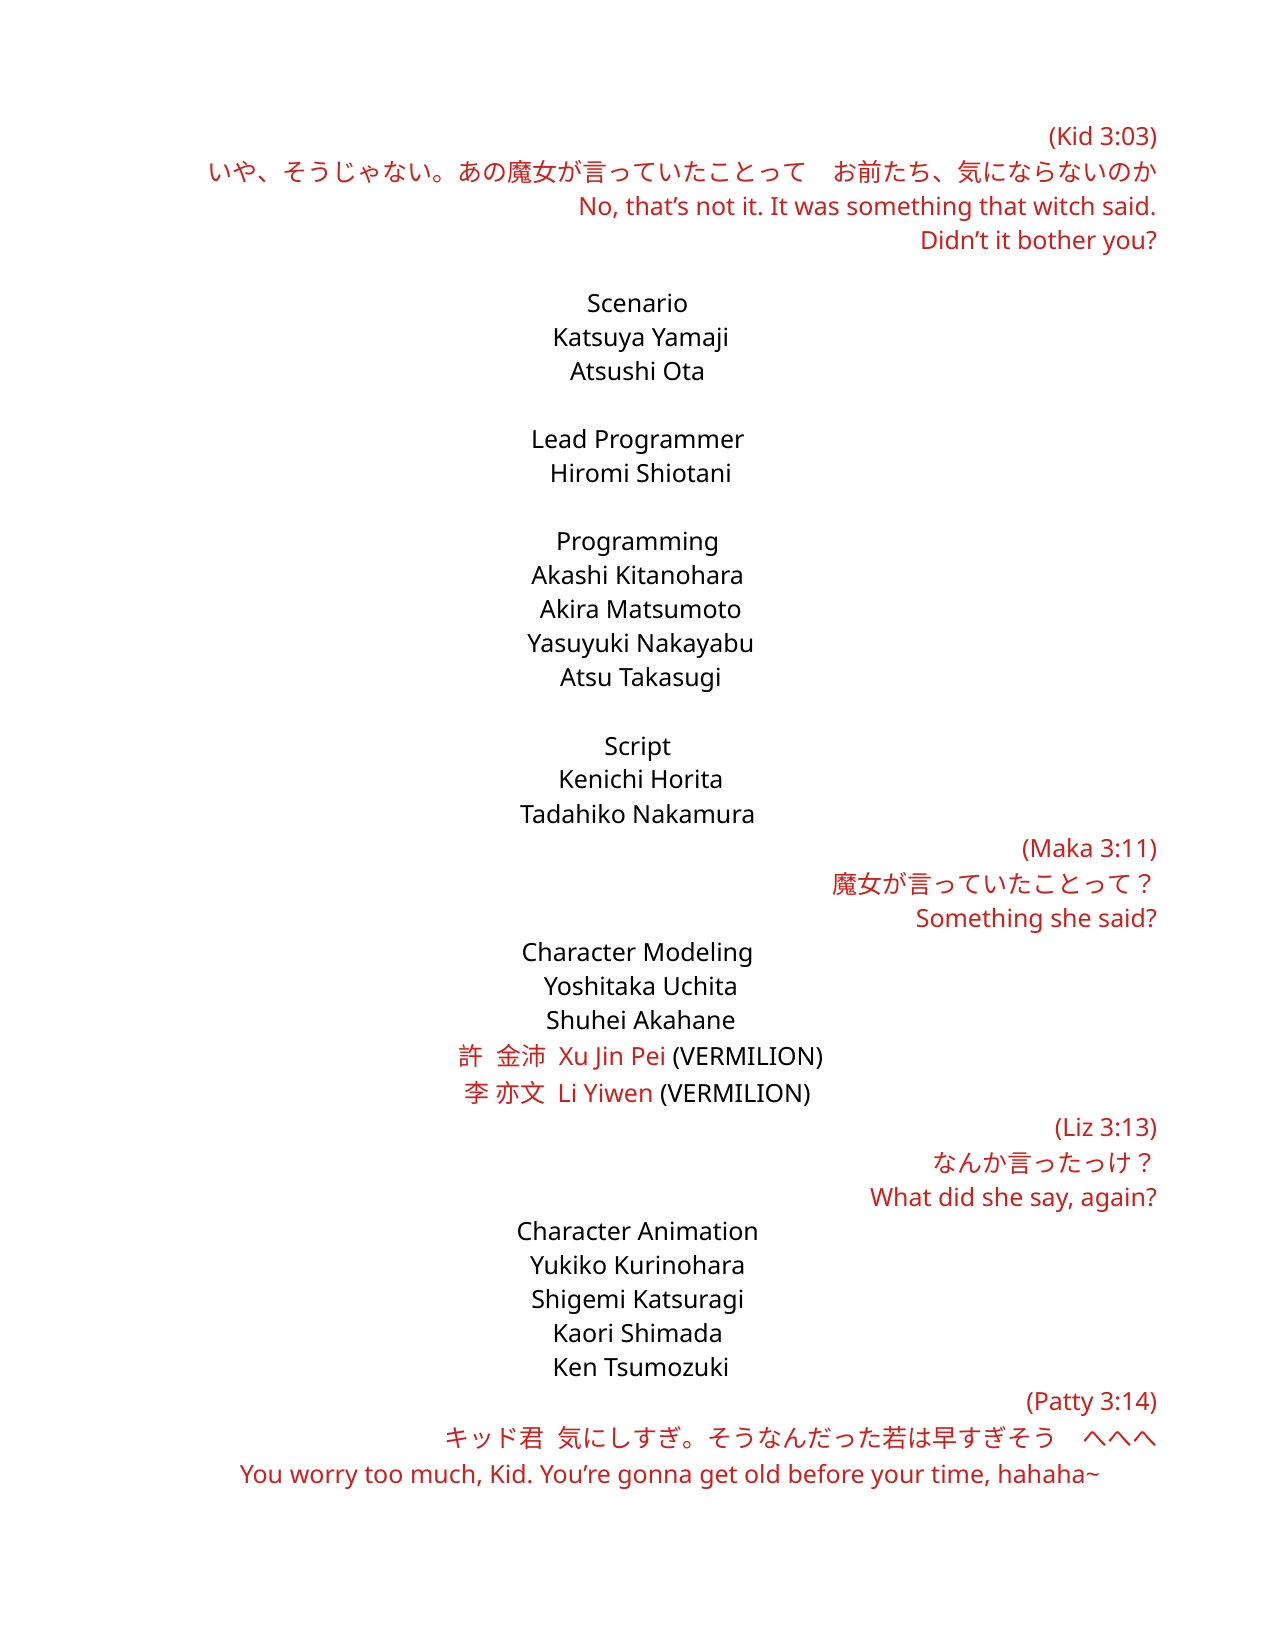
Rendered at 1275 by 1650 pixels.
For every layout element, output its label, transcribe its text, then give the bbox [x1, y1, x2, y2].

text Akira Matsumoto [118, 592, 1157, 626]
text You worry too much, Kid. You’re gonna get old before your time, hahaha~ [118, 1454, 1157, 1491]
text Hiromi Shiotani [118, 456, 1157, 490]
text Yasuyuki Nakayabu [118, 626, 1157, 660]
text Didn’t it bother you? [118, 222, 1157, 257]
text なんか言ったっけ？ [118, 1143, 1157, 1180]
text Lead Programmer [118, 422, 1157, 456]
text Atsu Takasugi [118, 660, 1157, 694]
text 魔女が言っていたことって？ [118, 864, 1157, 901]
text Programming [118, 524, 1157, 558]
text Character Animation [118, 1214, 1157, 1248]
text Something she said? [118, 901, 1157, 935]
text Tadahiko Nakamura [118, 796, 1157, 830]
text Ken Tsumozuki [118, 1350, 1157, 1384]
text What did she say, again? [118, 1180, 1157, 1214]
text (Patty 3:14) [118, 1384, 1157, 1418]
text Scenario [118, 285, 1157, 319]
text キッド君 気にしすぎ。そうなんだった若は早すぎそう へへへ [118, 1418, 1157, 1454]
text Yoshitaka Uchita [118, 969, 1157, 1003]
text Shigemi Katsuragi [118, 1282, 1157, 1316]
text (Liz 3:13) [118, 1109, 1157, 1143]
text Script [118, 728, 1157, 762]
text いや、そうじゃない。あの魔女が言っていたことって お前たち、気にならないのか [118, 152, 1157, 188]
text (Kid 3:03) [118, 118, 1157, 152]
text Akashi Kitanohara [118, 558, 1157, 592]
text Yukiko Kurinohara [118, 1248, 1157, 1282]
text No, that’s not it. It was something that witch said. [118, 188, 1157, 222]
text Kenichi Horita [118, 762, 1157, 796]
text (Maka 3:11) [118, 830, 1157, 864]
text Character Modeling [118, 935, 1157, 969]
text 許 金沛 Xu Jin Pei (VERMILION) [118, 1037, 1157, 1073]
text Shuhei Akahane [118, 1003, 1157, 1037]
text Katsuya Yamaji [118, 319, 1157, 353]
text Kaori Shimada [118, 1316, 1157, 1350]
text Atsushi Ota [118, 353, 1157, 387]
text 李 亦文 Li Yiwen (VERMILION) [118, 1073, 1157, 1109]
